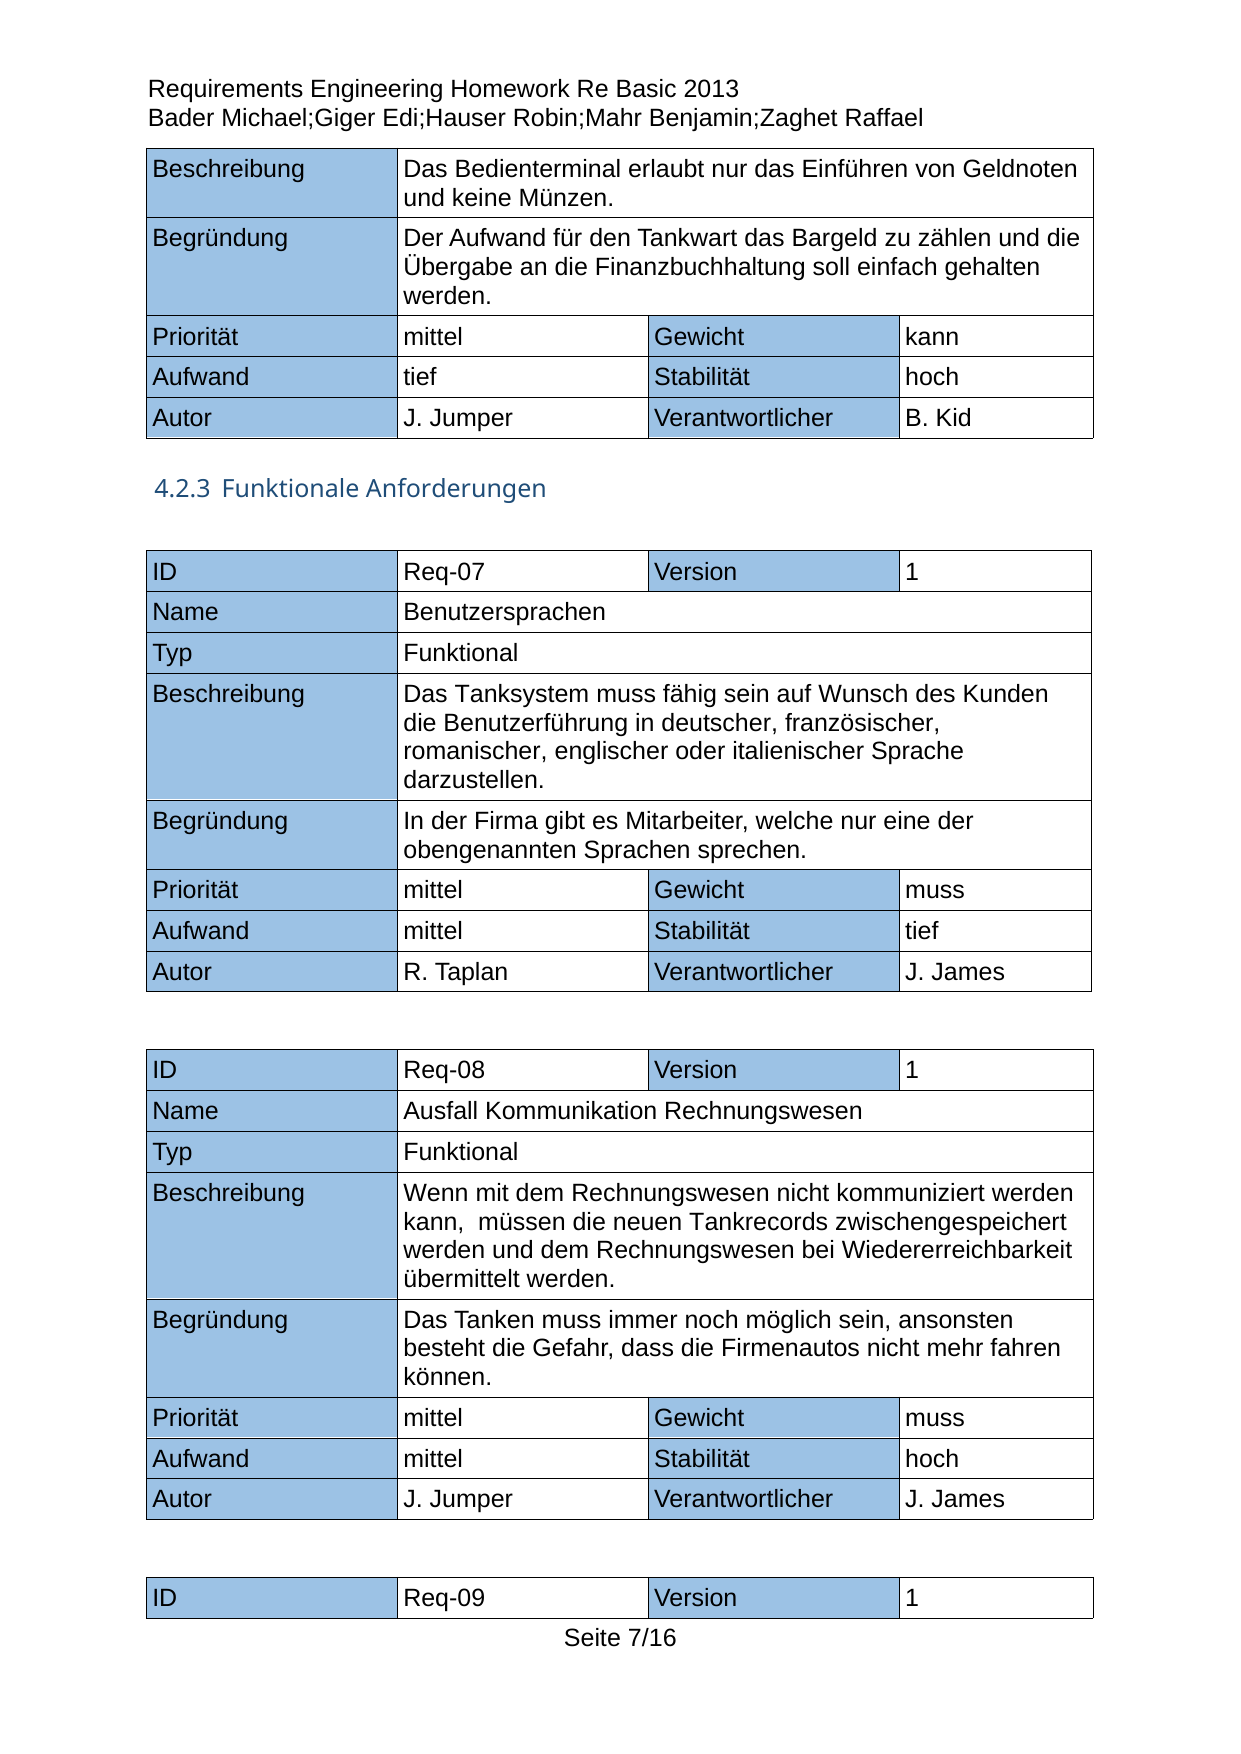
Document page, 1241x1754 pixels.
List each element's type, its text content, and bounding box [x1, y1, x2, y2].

table_cell hoch [900, 1439, 1093, 1478]
table_cell Stabilität [649, 1439, 899, 1478]
table_cell mittel [398, 1398, 648, 1437]
table_cell Gewicht [649, 870, 899, 910]
table_cell Name [147, 1091, 397, 1131]
table_cell J. Jumper [398, 1479, 648, 1519]
table_cell Beschreibung [147, 1173, 397, 1298]
table_cell Typ [147, 1132, 397, 1171]
table_cell Autor [147, 952, 397, 991]
table_cell Das Bedienterminal erlaubt nur das Einführen von Geldnoten und keine Münzen. [398, 149, 1093, 217]
table_header 1 [900, 1050, 1093, 1090]
table_cell In der Firma gibt es Mitarbeiter, welche nur eine der obengenannten Sprachen sprechen. [398, 801, 1091, 869]
table_cell Gewicht [649, 316, 899, 356]
table_cell Gewicht [649, 1398, 899, 1437]
table_cell tief [900, 911, 1091, 951]
table_header ID [147, 551, 397, 591]
table_cell Priorität [147, 870, 397, 910]
table_cell Priorität [147, 316, 397, 356]
table_cell mittel [398, 1439, 648, 1478]
table_header Version [649, 551, 899, 591]
table_cell J. Jumper [398, 398, 648, 437]
table_cell muss [900, 870, 1091, 910]
table_cell Beschreibung [147, 149, 397, 217]
table_cell Priorität [147, 1398, 397, 1437]
table_header Req-08 [398, 1050, 648, 1090]
table_cell muss [900, 1398, 1093, 1437]
table_cell Beschreibung [147, 674, 397, 799]
table_header 1 [900, 1578, 1093, 1618]
table_cell Das Tanksystem muss fähig sein auf Wunsch des Kunden die Benutzerführung in deutscher, französischer, romanischer, englischer oder italienischer Sprache darzustellen. [398, 674, 1091, 799]
table_cell Aufwand [147, 1439, 397, 1478]
table_cell Begründung [147, 801, 397, 869]
table_cell hoch [900, 357, 1093, 397]
table_cell Das Tanken muss immer noch möglich sein, ansonsten besteht die Gefahr, dass die Firmenautos nicht mehr fahren können. [398, 1300, 1093, 1397]
table_cell Verantwortlicher [649, 1479, 899, 1519]
table_cell Funktional [398, 1132, 1093, 1171]
table_cell Verantwortlicher [649, 952, 899, 991]
table_header Req-09 [398, 1578, 648, 1618]
table_cell Begründung [147, 1300, 397, 1397]
table_cell Stabilität [649, 357, 899, 397]
table_cell Stabilität [649, 911, 899, 951]
table_cell kann [900, 316, 1093, 356]
table_header ID [147, 1050, 397, 1090]
table_cell mittel [398, 870, 648, 910]
table_cell Der Aufwand für den Tankwart das Bargeld zu zählen und die Übergabe an die Finanzbuchhaltung soll einfach gehalten werden. [398, 218, 1093, 315]
table_cell Name [147, 592, 397, 632]
table_cell tief [398, 357, 648, 397]
table_cell Verantwortlicher [649, 398, 899, 437]
table_header ID [147, 1578, 397, 1618]
table_cell Aufwand [147, 911, 397, 951]
table_header Req-07 [398, 551, 648, 591]
table_cell mittel [398, 316, 648, 356]
table_cell Wenn mit dem Rechnungswesen nicht kommuniziert werden kann, müssen die neuen Tankrecords zwischengespeichert werden und dem Rechnungswesen bei Wiedererreichbarkeit übermittelt werden. [398, 1173, 1093, 1298]
table_cell Autor [147, 398, 397, 437]
table_cell R. Taplan [398, 952, 648, 991]
table_header Version [649, 1050, 899, 1090]
table_header 1 [900, 551, 1091, 591]
table_cell Autor [147, 1479, 397, 1519]
table_cell B. Kid [900, 398, 1093, 437]
table_header Version [649, 1578, 899, 1618]
table_cell Aufwand [147, 357, 397, 397]
table_cell Benutzersprachen [398, 592, 1091, 632]
table_cell J. James [900, 952, 1091, 991]
table_cell Ausfall Kommunikation Rechnungswesen [398, 1091, 1093, 1131]
table_cell mittel [398, 911, 648, 951]
table_cell Typ [147, 633, 397, 673]
table_cell Funktional [398, 633, 1091, 673]
table_cell J. James [900, 1479, 1093, 1519]
table_cell Begründung [147, 218, 397, 315]
subtitle Funktionale Anforderungen [148, 471, 1093, 505]
